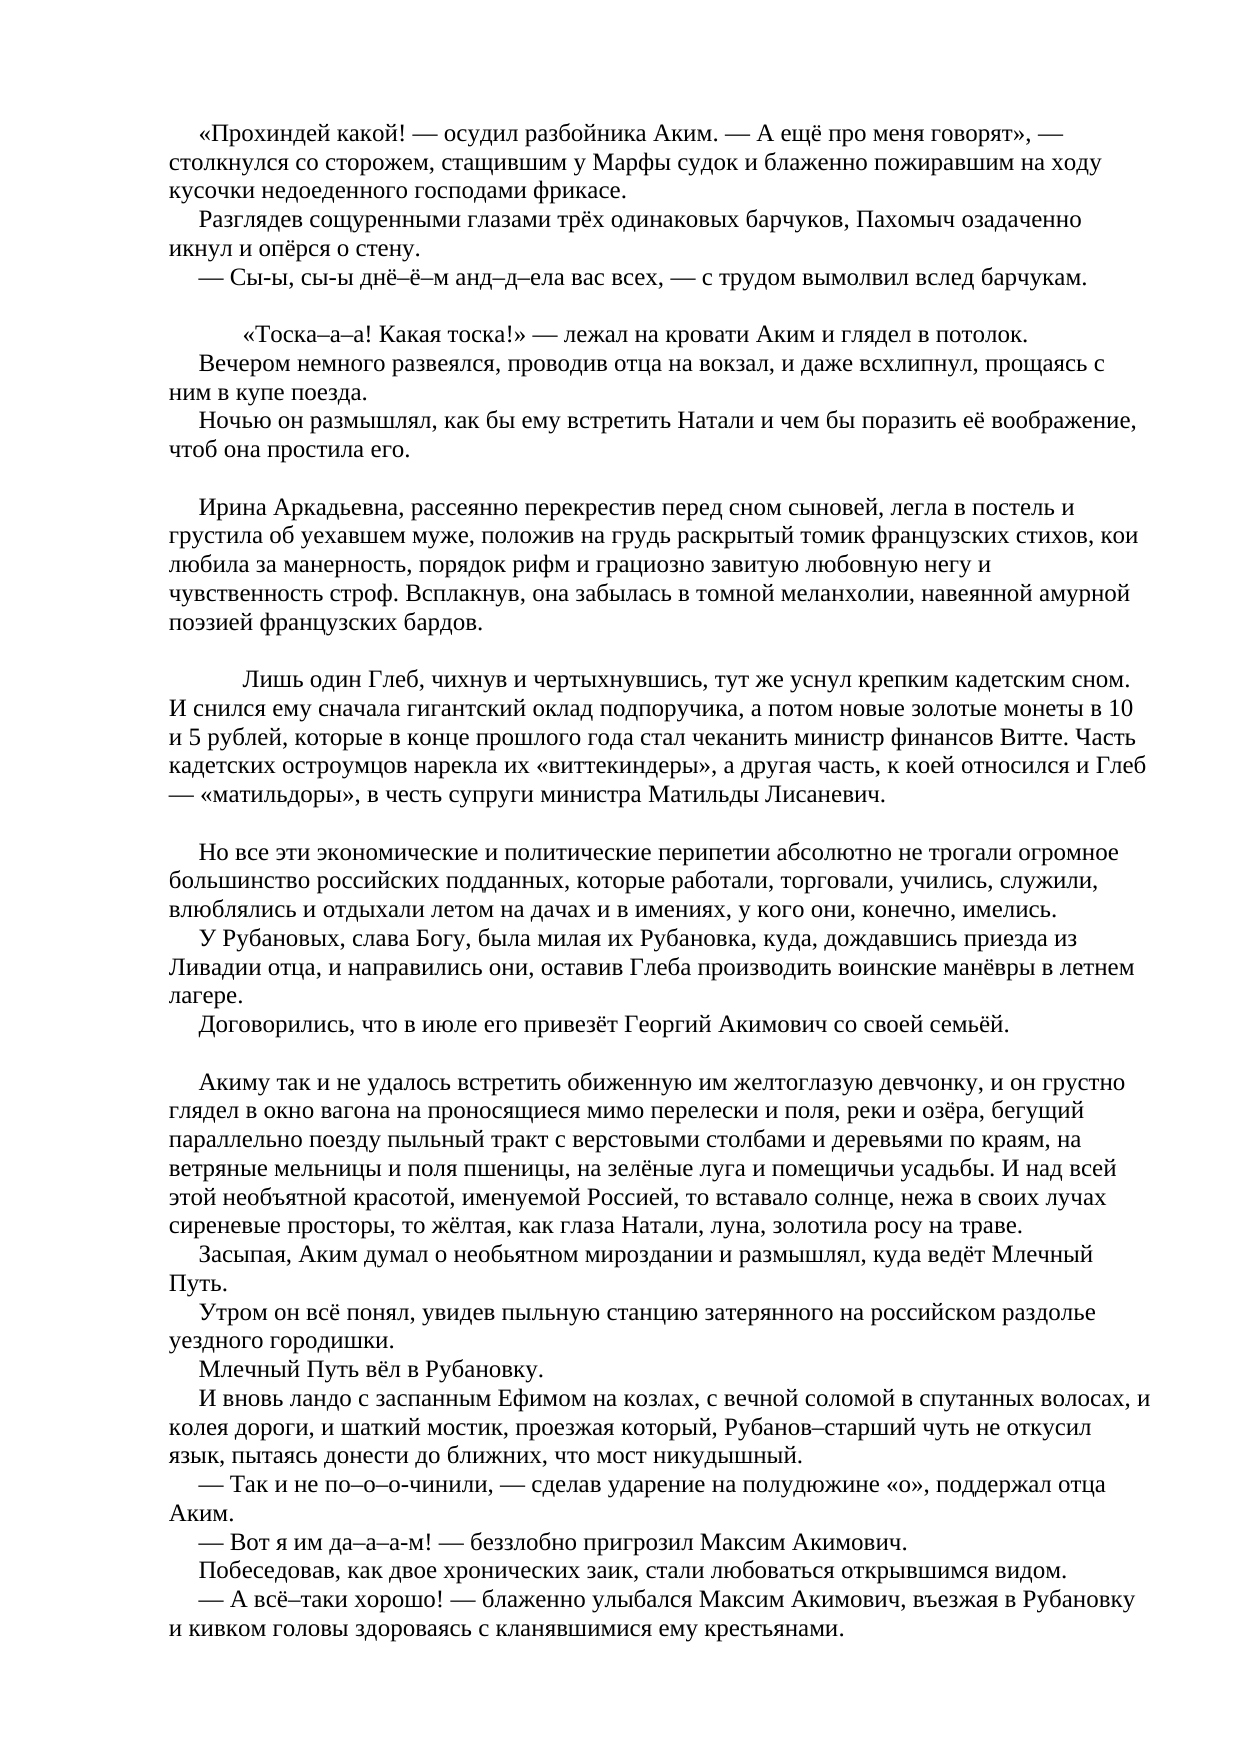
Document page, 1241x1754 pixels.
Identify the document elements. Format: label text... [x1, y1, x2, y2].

text «Прохиндей какой! — осудил разбойника Аким. — А ещё про меня говорят», — столкнулся со сторожем, стащившим у Марфы судок и блаженно пожиравшим на ходу кусочки недоеденного господами фрикасе. [169, 118, 1152, 204]
text — Сы-ы, сы-ы днё–ё–м анд–д–ела вас всех, — с трудом вымолвил вслед барчукам. [169, 262, 1152, 291]
text Ирина Аркадьевна, рассеянно перекрестив перед сном сыновей, легла в постель и грустила об уехавшем муже, положив на грудь раскрытый томик французских стихов, кои любила за манерность, порядок рифм и грациозно завитую любовную негу и чувственность строф. Всплакнув, она забылась в томной меланхолии, навеянной амурной поэзией французских бардов. [169, 492, 1152, 636]
text Млечный Путь вёл в Рубановку. [169, 1354, 1152, 1383]
text И вновь ландо с заспанным Ефимом на козлах, с вечной соломой в спутанных волосах, и колея дороги, и шаткий мостик, проезжая который, Рубанов–старший чуть не откусил язык, пытаясь донести до ближних, что мост никудышный. [169, 1383, 1152, 1469]
text Побеседовав, как двое хронических заик, стали любоваться открывшимся видом. [169, 1556, 1152, 1584]
text — Так и не по–о–о-чинили, — сделав ударение на полудюжине «о», поддержал отца Аким. [169, 1469, 1152, 1527]
text Ночью он размышлял, как бы ему встретить Натали и чем бы поразить её воображение, чтоб она простила его. [169, 406, 1152, 463]
text «Тоска–а–а! Какая тоска!» — лежал на кровати Аким и глядел в потолок. [169, 319, 1152, 348]
text Лишь один Глеб, чихнув и чертыхнувшись, тут же уснул крепким кадетским сном. И снился ему сначала гигантский оклад подпоручика, а потом новые золотые монеты в 10 и 5 рублей, которые в конце прошлого года стал чеканить министр финансов Витте. Часть кадетских остроумцов нарекла их «виттекиндеры», а другая часть, к коей относился и Глеб — «матильдоры», в честь супруги министра Матильды Лисаневич. [169, 664, 1152, 808]
text Утром он всё понял, увидев пыльную станцию затерянного на российском раздолье уездного городишки. [169, 1297, 1152, 1354]
text У Рубановых, слава Богу, была милая их Рубановка, куда, дождавшись приезда из Ливадии отца, и направились они, оставив Глеба производить воинские манёвры в летнем лагере. [169, 923, 1152, 1009]
text Договорились, что в июле его привезёт Георгий Акимович со своей семьёй. [169, 1009, 1152, 1038]
text Разглядев сощуренными глазами трёх одинаковых барчуков, Пахомыч озадаченно икнул и опёрся о стену. [169, 204, 1152, 262]
text Вечером немного развеялся, проводив отца на вокзал, и даже всхлипнул, прощаясь с ним в купе поезда. [169, 348, 1152, 406]
text — А всё–таки хорошо! — блаженно улыбался Максим Акимович, въезжая в Рубановку и кивком головы здороваясь с кланявшимися ему крестьянами. [169, 1584, 1152, 1642]
text Но все эти экономические и политические перипетии абсолютно не трогали огромное большинство российских подданных, которые работали, торговали, учились, служили, влюблялись и отдыхали летом на дачах и в имениях, у кого они, конечно, имелись. [169, 837, 1152, 923]
text Акиму так и не удалось встретить обиженную им желтоглазую девчонку, и он грустно глядел в окно вагона на проносящиеся мимо перелески и поля, реки и озёра, бегущий параллельно поезду пыльный тракт с верстовыми столбами и деревьями по краям, на ветряные мельницы и поля пшеницы, на зелёные луга и помещичьи усадьбы. И над всей этой необъятной красотой, именуемой Россией, то вставало солнце, нежа в своих лучах сиреневые просторы, то жёлтая, как глаза Натали, луна, золотила росу на траве. [169, 1067, 1152, 1239]
text — Вот я им да–а–а-м! — беззлобно пригрозил Максим Акимович. [169, 1527, 1152, 1556]
text Засыпая, Аким думал о необьятном мироздании и размышлял, куда ведёт Млечный Путь. [169, 1239, 1152, 1297]
